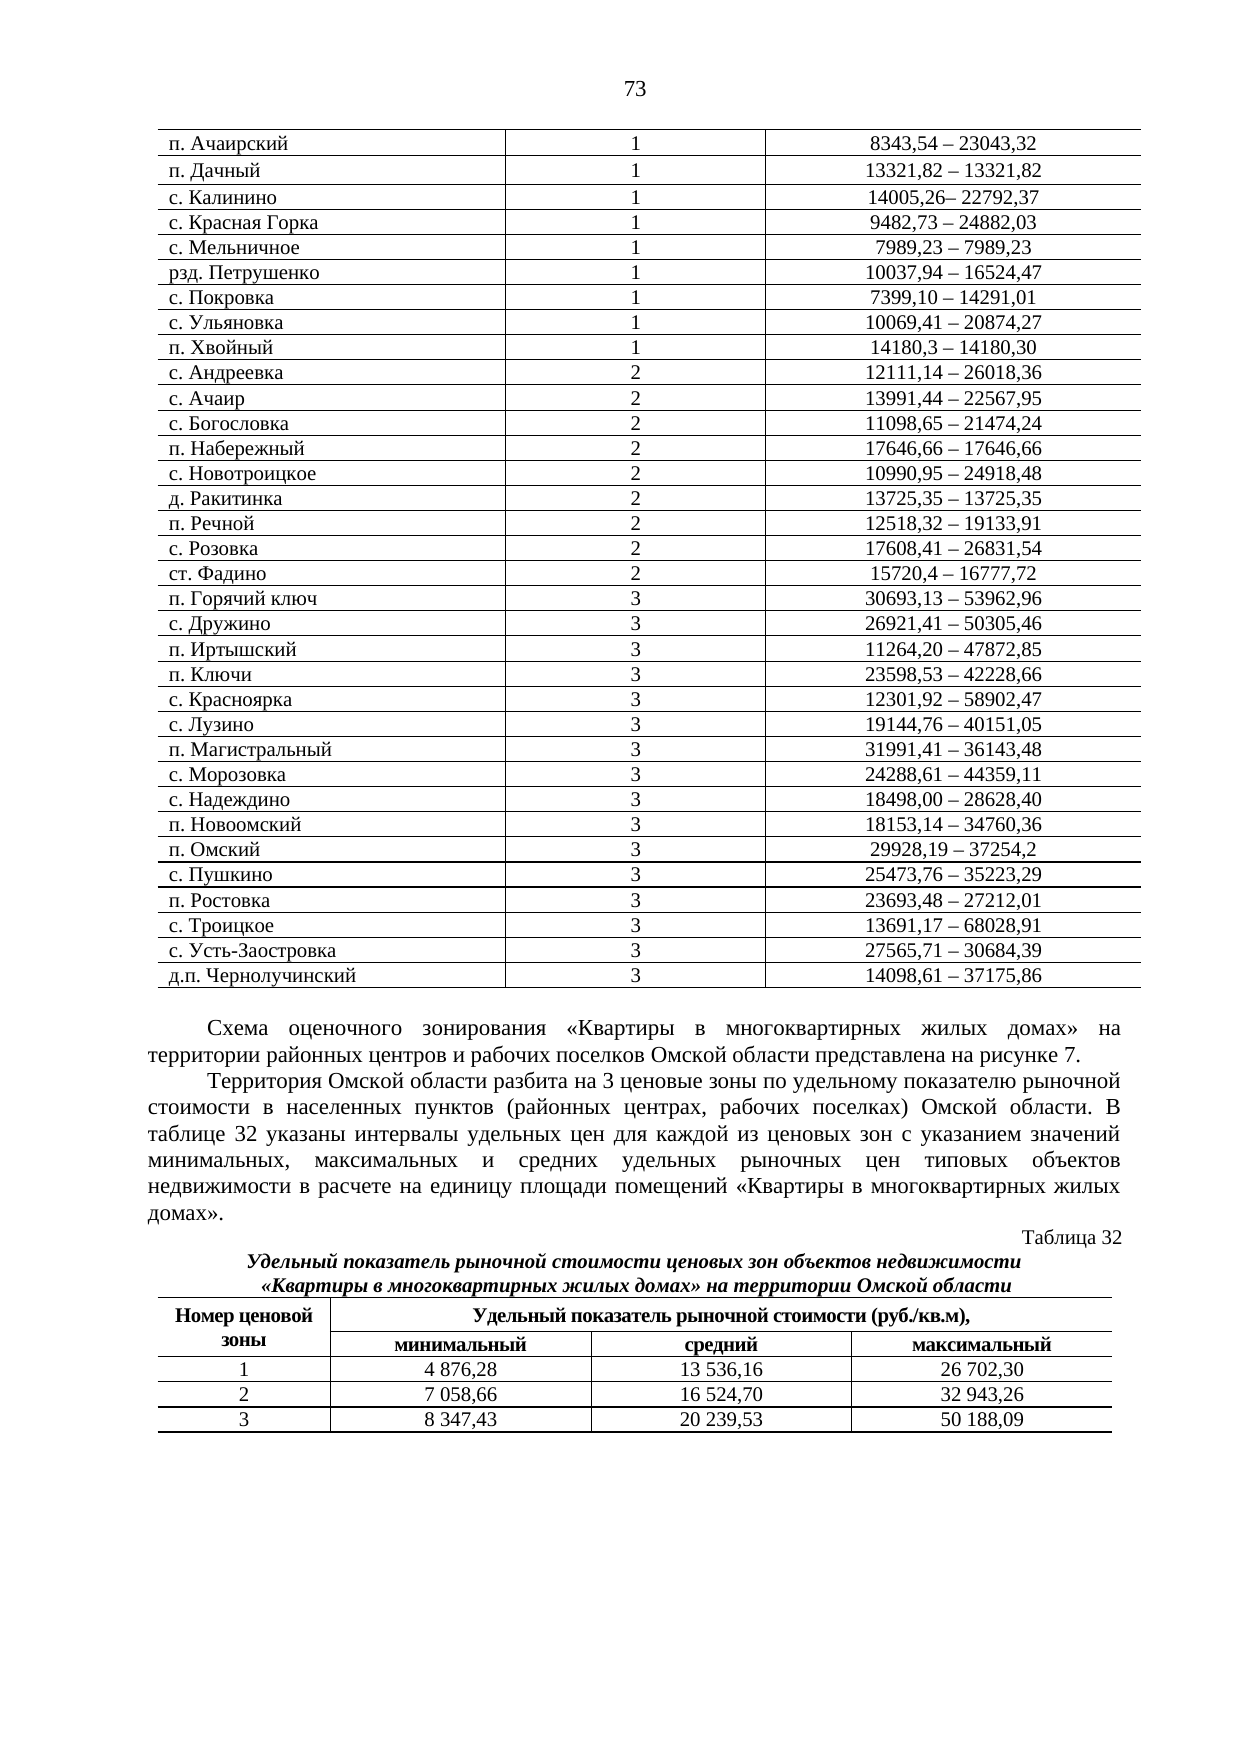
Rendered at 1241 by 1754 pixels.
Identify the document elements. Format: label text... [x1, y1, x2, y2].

table_cell с. Новотроицкое [158, 461, 505, 485]
text «Квартиры в многоквартирных жилых домах» на территории Омской области [148, 1273, 1122, 1297]
table_cell 14098,61 – 37175,86 [766, 963, 1141, 987]
table_cell с. Ачаир [158, 385, 505, 409]
table_cell с. Андреевка [158, 360, 505, 384]
table_cell 11098,65 – 21474,24 [766, 411, 1141, 434]
table_cell 12301,92 – 58902,47 [766, 687, 1141, 711]
table_cell 3 [506, 787, 765, 811]
table_cell 2 [506, 436, 765, 460]
table_cell 13725,35 – 13725,35 [766, 486, 1141, 510]
table_cell 10069,41 – 20874,27 [766, 310, 1141, 334]
table_cell 12518,32 – 19133,91 [766, 511, 1141, 535]
table_cell 3 [506, 662, 765, 686]
table_cell д. Ракитинка [158, 486, 505, 510]
table_cell 2 [506, 561, 765, 585]
table_cell п. Дачный [158, 156, 505, 183]
table_cell п. Набережный [158, 436, 505, 460]
table_cell 1 [506, 260, 765, 284]
table_cell п. Магистральный [158, 737, 505, 761]
table_cell 1 [506, 156, 765, 183]
text Схема оценочного зонирования «Квартиры в многоквартирных жилых домах» на территории районных центров и рабочих поселков Омской области представлена на рисунке 7. [148, 1014, 1122, 1067]
table_cell п. Иртышский [158, 636, 505, 661]
table_header Номер ценовой зоны [158, 1298, 330, 1356]
table_cell 2 [158, 1382, 330, 1406]
table_cell 2 [506, 486, 765, 510]
table_cell п. Хвойный [158, 335, 505, 359]
table_cell с. Усть-Заостровка [158, 938, 505, 962]
table_cell 10990,95 – 24918,48 [766, 461, 1141, 485]
table_cell 7989,23 – 7989,23 [766, 235, 1141, 259]
table_cell с. Мельничное [158, 235, 505, 259]
table_cell 3 [506, 913, 765, 937]
table_cell рзд. Петрушенко [158, 260, 505, 284]
table_cell 11264,20 – 47872,85 [766, 636, 1141, 661]
table_cell 10037,94 – 16524,47 [766, 260, 1141, 284]
table_cell 50 188,09 [852, 1408, 1112, 1431]
table_cell максимальный [852, 1332, 1112, 1356]
table_cell с. Красная Горка [158, 210, 505, 234]
table_cell п. Ачаирский [158, 130, 505, 154]
table_cell 13321,82 – 13321,82 [766, 156, 1141, 183]
table_cell 1 [506, 235, 765, 259]
table_cell с. Пушкино [158, 863, 505, 886]
table_cell с. Дружино [158, 611, 505, 635]
text Территория Омской области разбита на 3 ценовые зоны по удельному показателю рыночной стоимости в населенных пунктов (районных центрах, рабочих поселках) Омской области. В таблице 32 указаны интервалы удельных цен для каждой из ценовых зон с указанием значений минимальных, максимальных и средних удельных рыночных цен типовых объектов недвижимости в расчете на единицу площади помещений «Квартиры в многоквартирных жилых домах». [148, 1067, 1122, 1225]
table_cell с. Калинино [158, 185, 505, 209]
table_cell п. Ключи [158, 662, 505, 686]
table_cell 7 058,66 [331, 1382, 591, 1406]
table_cell п. Омский [158, 837, 505, 861]
table_cell 1 [506, 130, 765, 154]
table_cell с. Розовка [158, 536, 505, 560]
table_cell 31991,41 – 36143,48 [766, 737, 1141, 761]
table_cell с. Покровка [158, 285, 505, 309]
table_cell 13991,44 – 22567,95 [766, 385, 1141, 409]
table_cell 3 [506, 586, 765, 610]
table_header Удельный показатель рыночной стоимости (руб./кв.м), [331, 1298, 1112, 1331]
table_cell 24288,61 – 44359,11 [766, 762, 1141, 786]
table_cell 13 536,16 [592, 1357, 851, 1381]
table_cell 3 [506, 863, 765, 886]
text Удельный показатель рыночной стоимости ценовых зон объектов недвижимости [148, 1249, 1122, 1273]
table_cell минимальный [331, 1332, 591, 1356]
table_cell 2 [506, 536, 765, 560]
table_cell с. Надеждино [158, 787, 505, 811]
table_cell 3 [506, 636, 765, 661]
text Таблица 32 [148, 1225, 1122, 1249]
table_cell ст. Фадино [158, 561, 505, 585]
table_cell 17608,41 – 26831,54 [766, 536, 1141, 560]
table_cell 15720,4 – 16777,72 [766, 561, 1141, 585]
table_cell 3 [158, 1408, 330, 1431]
table_cell 19144,76 – 40151,05 [766, 712, 1141, 736]
table_cell 3 [506, 712, 765, 736]
table_cell 8343,54 – 23043,32 [766, 130, 1141, 154]
table_cell с. Красноярка [158, 687, 505, 711]
table_cell 14005,26– 22792,37 [766, 185, 1141, 209]
table_cell 27565,71 – 30684,39 [766, 938, 1141, 962]
table_cell 20 239,53 [592, 1408, 851, 1431]
table_cell 2 [506, 461, 765, 485]
table_cell 4 876,28 [331, 1357, 591, 1381]
table_cell с. Лузино [158, 712, 505, 736]
table_cell 2 [506, 411, 765, 434]
table_cell п. Ростовка [158, 888, 505, 912]
table_cell 18498,00 – 28628,40 [766, 787, 1141, 811]
table_cell 1 [506, 210, 765, 234]
table_cell 2 [506, 511, 765, 535]
table_cell 3 [506, 963, 765, 987]
table_cell 3 [506, 938, 765, 962]
table_cell 12111,14 – 26018,36 [766, 360, 1141, 384]
table_cell п. Новоомский [158, 812, 505, 836]
table_cell 3 [506, 611, 765, 635]
table_cell п. Горячий ключ [158, 586, 505, 610]
table_cell 25473,76 – 35223,29 [766, 863, 1141, 886]
table_cell с. Ульяновка [158, 310, 505, 334]
table_cell 18153,14 – 34760,36 [766, 812, 1141, 836]
table_cell 8 347,43 [331, 1408, 591, 1431]
table_cell 2 [506, 385, 765, 409]
table_cell 13691,17 – 68028,91 [766, 913, 1141, 937]
table_cell 3 [506, 888, 765, 912]
table_cell 1 [506, 185, 765, 209]
table_cell 7399,10 – 14291,01 [766, 285, 1141, 309]
table_cell 1 [506, 285, 765, 309]
table_cell 2 [506, 360, 765, 384]
table_cell 3 [506, 812, 765, 836]
table_cell 1 [158, 1357, 330, 1381]
table_cell 30693,13 – 53962,96 [766, 586, 1141, 610]
table_cell 29928,19 – 37254,2 [766, 837, 1141, 861]
table_cell 26921,41 – 50305,46 [766, 611, 1141, 635]
table_cell 16 524,70 [592, 1382, 851, 1406]
table_cell 1 [506, 310, 765, 334]
table_cell п. Речной [158, 511, 505, 535]
table_cell 3 [506, 737, 765, 761]
table_cell 23598,53 – 42228,66 [766, 662, 1141, 686]
table_cell с. Богословка [158, 411, 505, 434]
table_cell 32 943,26 [852, 1382, 1112, 1406]
table_cell средний [592, 1332, 851, 1356]
table_cell 23693,48 – 27212,01 [766, 888, 1141, 912]
table_cell 3 [506, 837, 765, 861]
table_cell с. Троицкое [158, 913, 505, 937]
table_cell д.п. Чернолучинский [158, 963, 505, 987]
table_cell 9482,73 – 24882,03 [766, 210, 1141, 234]
table_cell с. Морозовка [158, 762, 505, 786]
table_cell 3 [506, 762, 765, 786]
table_cell 3 [506, 687, 765, 711]
table_cell 14180,3 – 14180,30 [766, 335, 1141, 359]
table_cell 26 702,30 [852, 1357, 1112, 1381]
table_cell 17646,66 – 17646,66 [766, 436, 1141, 460]
table_cell 1 [506, 335, 765, 359]
